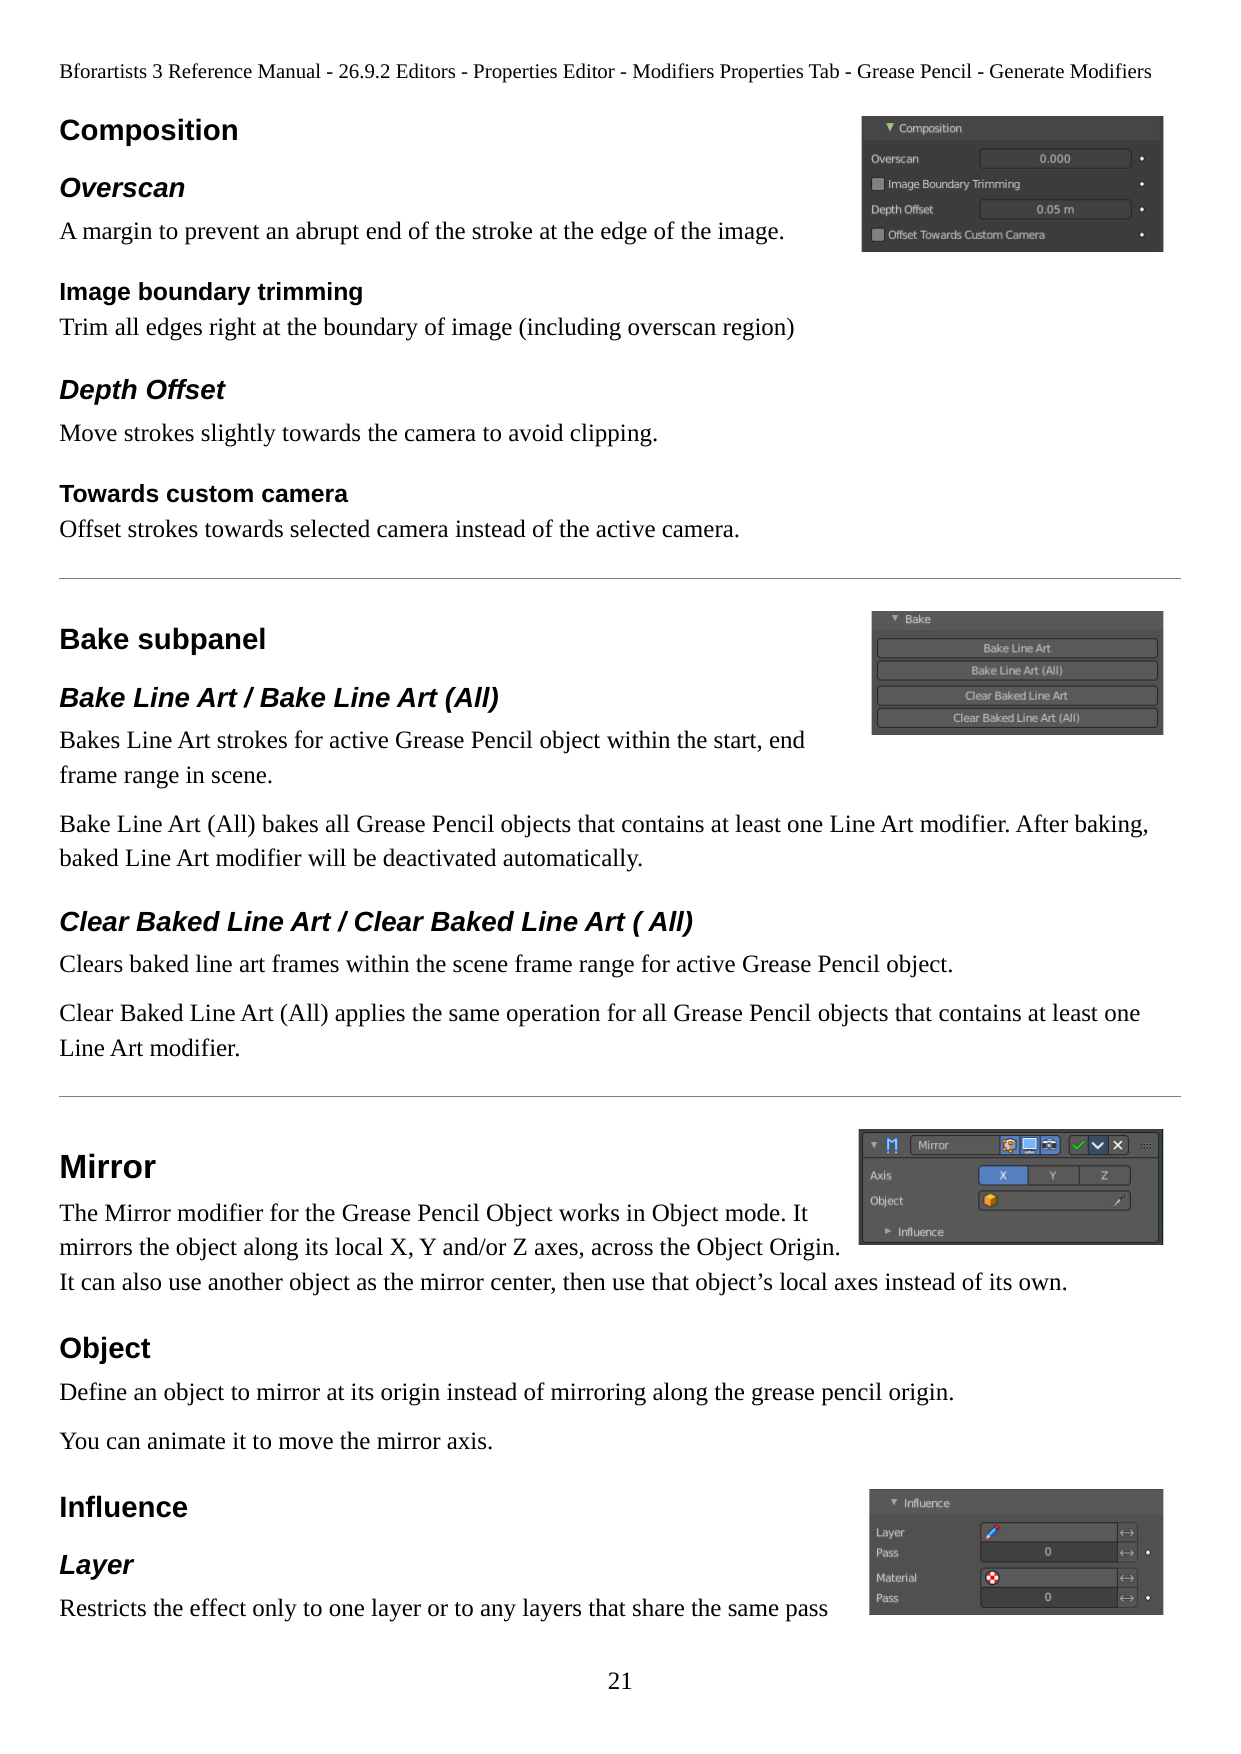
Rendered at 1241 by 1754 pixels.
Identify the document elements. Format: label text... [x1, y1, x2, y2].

subtitle Influence [59, 1489, 869, 1523]
text Restricts the effect only to one layer or to any layers that share the same pass [59, 1593, 1181, 1621]
subtitle Layer [59, 1548, 869, 1580]
text Offset strokes towards selected camera instead of the active camera. [59, 514, 1181, 543]
subtitle Clear Baked Line Art / Clear Baked Line Art ( All) [59, 905, 1181, 937]
subtitle Composition [59, 113, 1181, 146]
subtitle Bake subpanel [59, 622, 871, 656]
subtitle Image boundary trimming [59, 277, 1181, 306]
subtitle Object [59, 1331, 1181, 1364]
text Clear Baked Line Art (All) applies the same operation for all Grease Pencil objects that contains at least one Line Art modifier. [59, 998, 1181, 1062]
picture [861, 116, 1164, 252]
text The Mirror modifier for the Grease Pencil Object works in Object mode. It mirrors the object along its local X, Y and/or Z axes, across the Object Origin. It can also use another object as the mirror center, then use that object’s local axes instead of its own. [59, 1198, 1181, 1296]
subtitle [1164, 1147, 1181, 1186]
subtitle Mirror [59, 1147, 858, 1186]
subtitle [1164, 1548, 1181, 1580]
subtitle [1164, 171, 1181, 203]
text Define an object to mirror at its origin instead of mirroring along the grease pencil origin. [59, 1377, 1181, 1406]
picture [869, 1489, 1164, 1615]
text Bake Line Art (All) bakes all Grease Pencil objects that contains at least one Line Art modifier. After baking, baked Line Art modifier will be deactivated automatically. [59, 809, 1181, 872]
subtitle Overscan [59, 171, 861, 203]
text Move strokes slightly towards the camera to avoid clipping. [59, 418, 1181, 447]
text Trim all edges right at the boundary of image (including overscan region) [59, 312, 1181, 341]
text You can animate it to move the mirror axis. [59, 1426, 1181, 1455]
subtitle Depth Offset [59, 374, 1181, 406]
subtitle Bake Line Art / Bake Line Art (All) [59, 681, 871, 713]
picture [858, 1129, 1164, 1245]
text Clears baked line art frames within the scene frame range for active Grease Pencil object. [59, 949, 1181, 978]
text Bakes Line Art strokes for active Grease Pencil object within the start, end frame range in scene. [59, 725, 1181, 788]
subtitle [1164, 1489, 1181, 1523]
subtitle Towards custom camera [59, 479, 1181, 508]
picture [871, 611, 1164, 735]
subtitle [1164, 622, 1181, 656]
text A margin to prevent an abrupt end of the stroke at the edge of the image. [59, 216, 861, 244]
